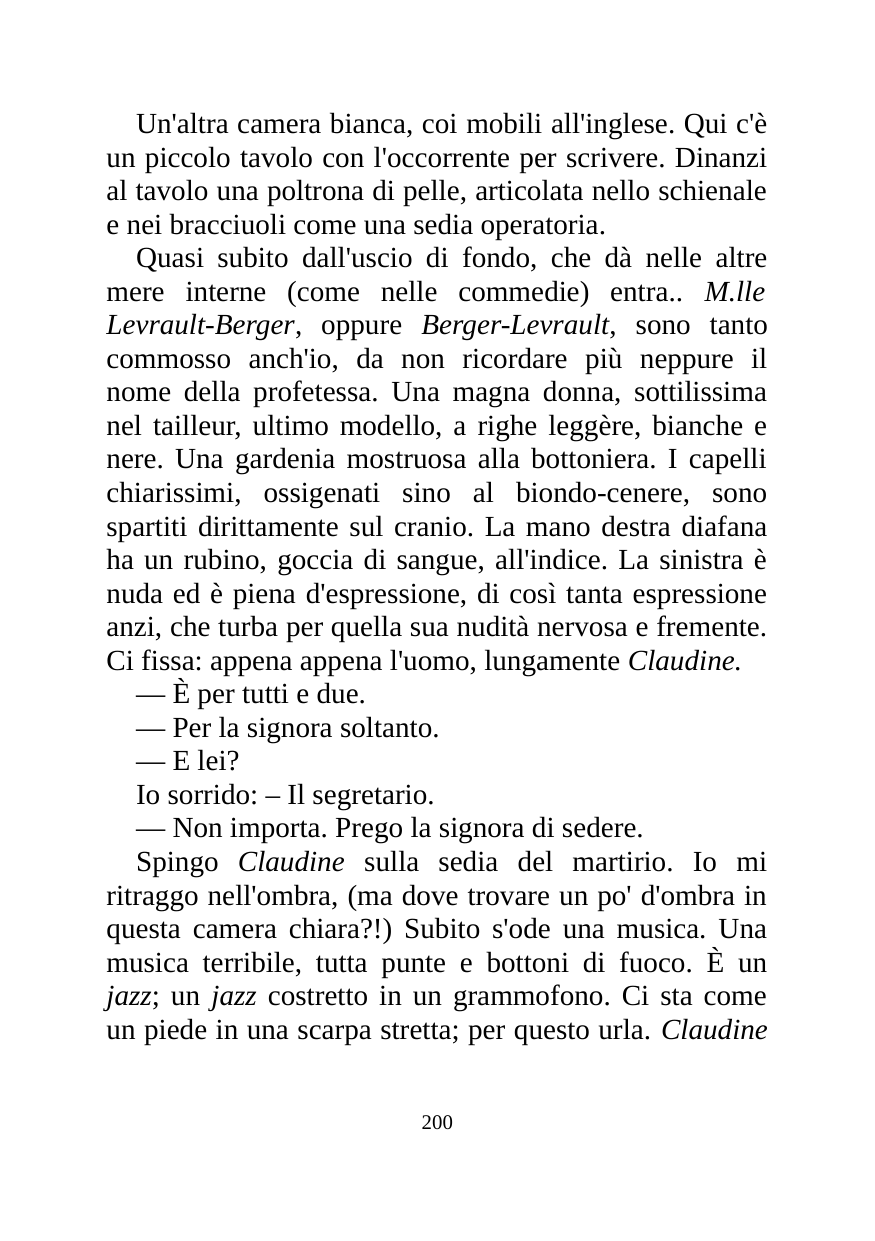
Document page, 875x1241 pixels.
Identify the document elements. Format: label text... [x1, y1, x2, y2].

text Quasi subito dall'uscio di fondo, che dà nelle altre mere interne (come nelle commedie) entra.. M.lle Levrault-Berger, oppure Berger-Levrault, sono tanto commosso anch'io, da non ricordare più neppure il nome della profetessa. Una magna donna, sottilissima nel tailleur, ultimo modello, a righe leggère, bianche e nere. Una gardenia mostruosa alla bottoniera. I capelli chiarissimi, ossigenati sino al biondo-cenere, sono spartiti dirittamente sul cranio. La mano destra diafana ha un rubino, goccia di sangue, all'indice. La sinistra è nuda ed è piena d'espressione, di così tanta espressione anzi, che turba per quella sua nudità nervosa e fremente. Ci fissa: appena appena l'uomo, lungamente Claudine. [106, 240, 768, 676]
text — E lei? [106, 743, 768, 777]
text Io sorrido: – Il segretario. [106, 777, 768, 811]
text — Per la signora soltanto. [106, 710, 768, 743]
text Spingo Claudine sulla sedia del martirio. Io mi ritraggo nell'ombra, (ma dove trovare un po' d'ombra in questa camera chiara?!) Subito s'ode una musica. Una musica terribile, tutta punte e bottoni di fuoco. È un jazz; un jazz costretto in un grammofono. Ci sta come un piede in una scarpa stretta; per questo urla. Claudine [106, 844, 768, 1045]
text — È per tutti e due. [106, 676, 768, 710]
text — Non importa. Prego la signora di sedere. [106, 811, 768, 844]
text Un'altra camera bianca, coi mobili all'inglese. Qui c'è un piccolo tavolo con l'occorrente per scrivere. Dinanzi al tavolo una poltrona di pelle, articolata nello schienale e nei bracciuoli come una sedia operatoria. [106, 106, 768, 240]
